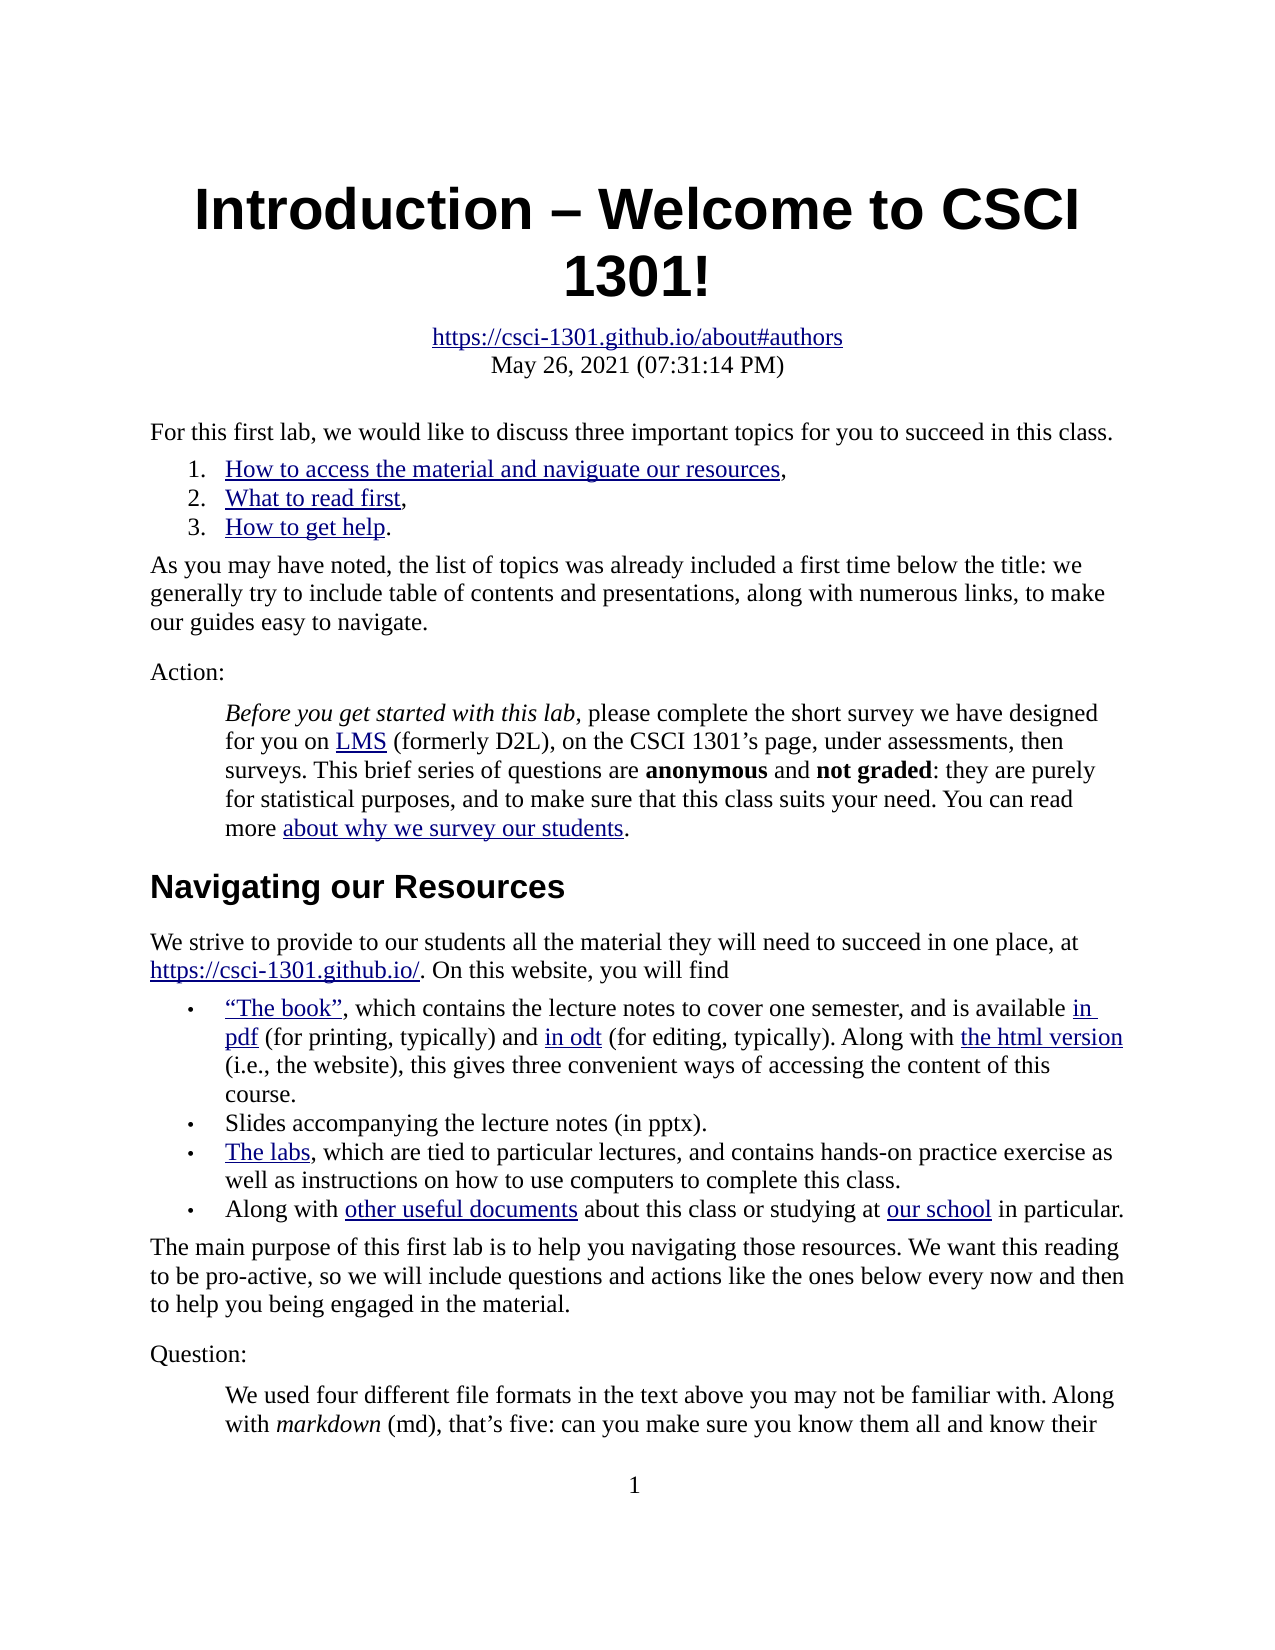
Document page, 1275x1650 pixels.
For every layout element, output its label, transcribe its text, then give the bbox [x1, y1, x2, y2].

list The labs, which are tied to particular lectures, and contains hands-on practice exercise as well as instructions on how to use computers to complete this class. [187, 1137, 1125, 1194]
list How to get help. [187, 512, 1125, 541]
text Before you get started with this lab, please complete the short survey we have designed for you on LMS (formerly D2L), on the CSCI 1301’s page, under assessments, then surveys. This brief series of questions are anonymous and not graded: they are purely for statistical purposes, and to make sure that this class suits your need. You can read more about why we survey our students. [225, 698, 1125, 841]
list “The book”, which contains the lecture notes to cover one semester, and is available in pdf (for printing, typically) and in odt (for editing, typically). Along with the html version (i.e., the website), this gives three convenient ways of accessing the content of this course. [187, 993, 1125, 1108]
subtitle Navigating our Resources [150, 866, 1125, 905]
text May 26, 2021 (07:31:14 PM) [150, 350, 1125, 379]
list Slides accompanying the lecture notes (in pptx). [187, 1108, 1125, 1137]
title Introduction – Welcome to CSCI 1301! [150, 175, 1125, 309]
text The main purpose of this first lab is to help you navigating those resources. We want this reading to be pro-active, so we will include questions and actions like the ones below every now and then to help you being engaged in the material. [150, 1232, 1125, 1318]
text We strive to provide to our students all the material they will need to succeed in one place, at https://csci-1301.github.io/. On this website, you will find [150, 927, 1125, 984]
text Action: [150, 657, 1125, 686]
list Along with other useful documents about this class or studying at our school in particular. [187, 1194, 1125, 1223]
list How to access the material and naviguate our resources, [187, 454, 1125, 483]
text https://csci-1301.github.io/about#authors [150, 322, 1125, 350]
text Question: [150, 1339, 1125, 1368]
text For this first lab, we would like to discuss three important topics for you to succeed in this class. [150, 417, 1125, 446]
text We used four different file formats in the text above you may not be familiar with. Along with markdown (md), that’s five: can you make sure you know them all and know their [225, 1380, 1125, 1437]
text As you may have noted, the list of topics was already included a first time below the title: we generally try to include table of contents and presentations, along with numerous links, to make our guides easy to navigate. [150, 550, 1125, 636]
list What to read first, [187, 483, 1125, 512]
